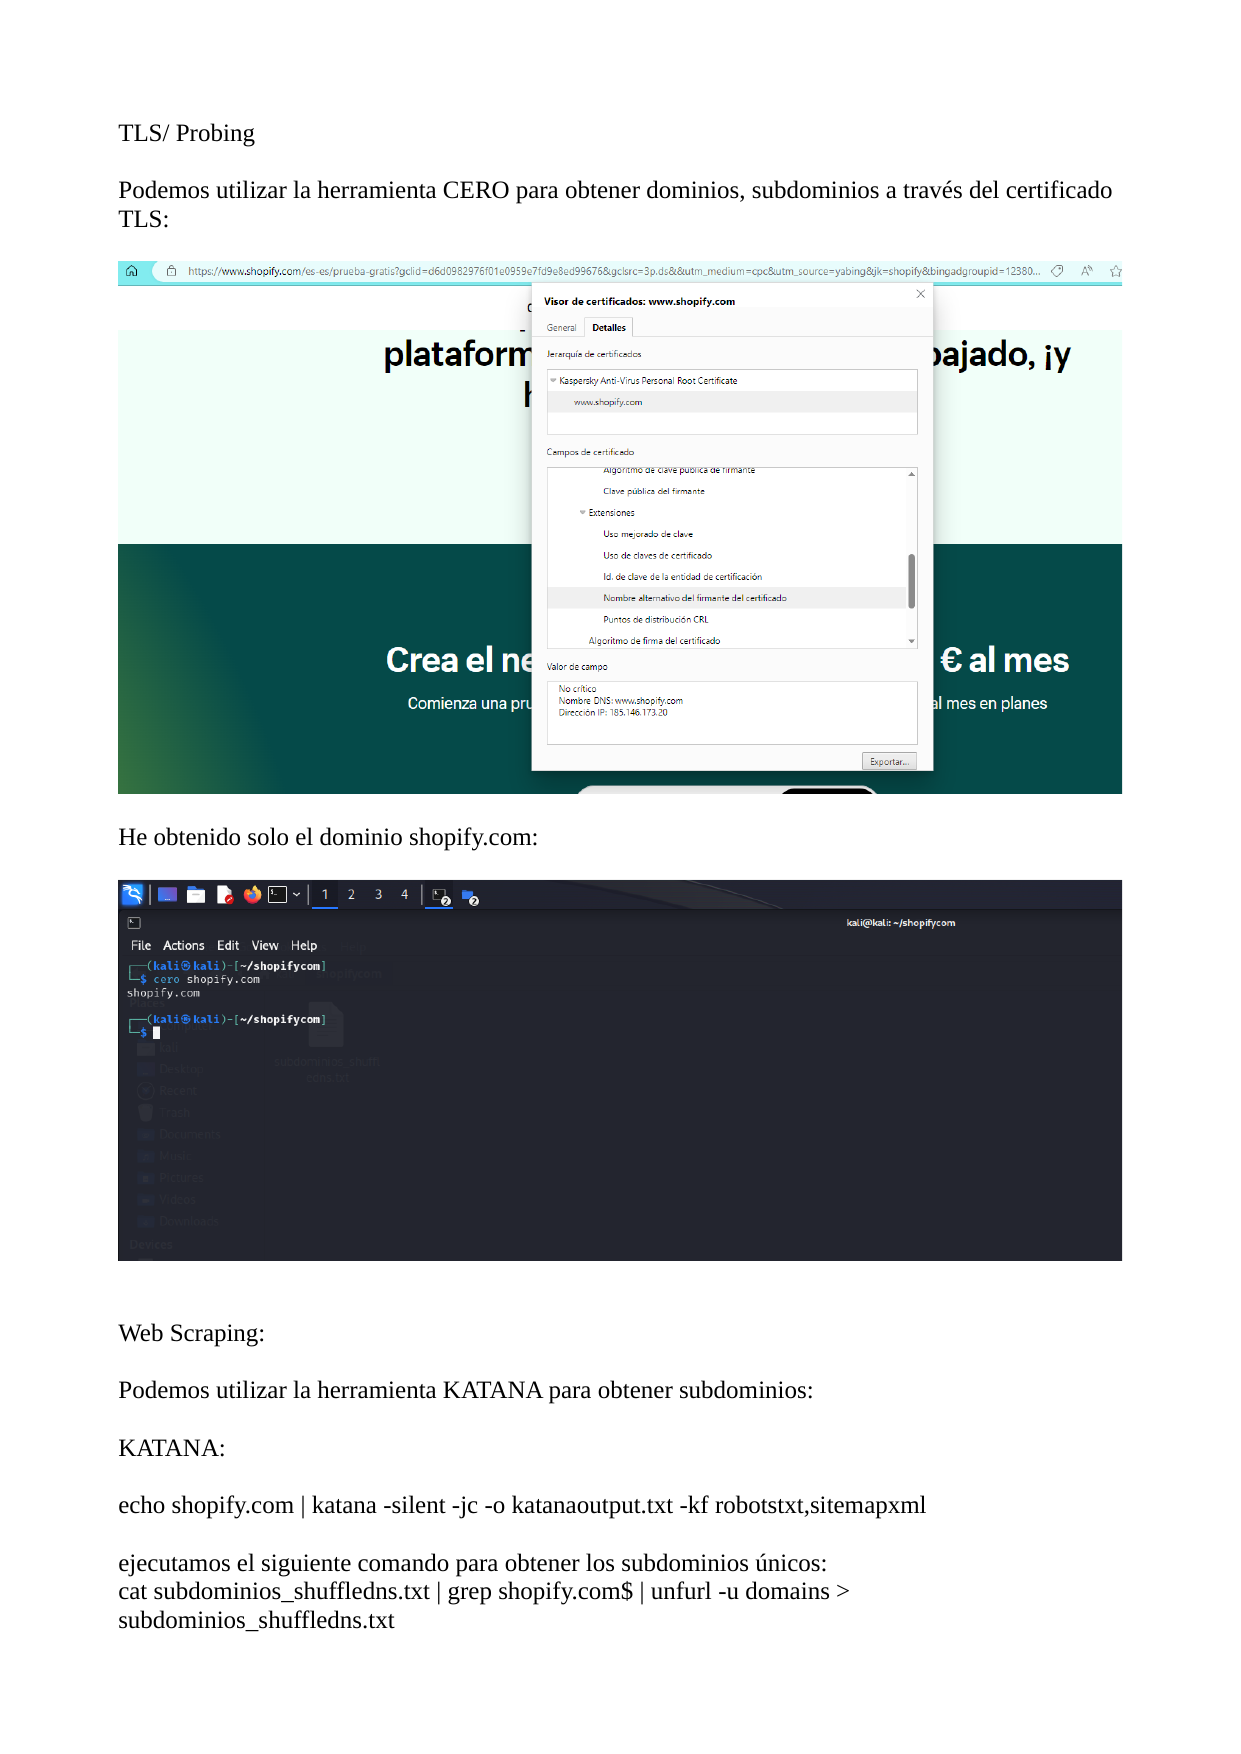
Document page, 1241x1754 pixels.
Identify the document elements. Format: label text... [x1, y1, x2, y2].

text Podemos utilizar la herramienta CERO para obtener dominios, subdominios a través del certificado TLS: [118, 176, 1122, 233]
text ejecutamos el siguiente comando para obtener los subdominios únicos: [118, 1548, 1122, 1576]
picture [118, 879, 1123, 1261]
text Podemos utilizar la herramienta KATANA para obtener subdominios: [118, 1375, 1122, 1404]
picture [118, 261, 1123, 794]
text KATANA: [118, 1433, 1122, 1461]
text cat subdominios_shuffledns.txt | grep shopify.com$ | unfurl -u domains > subdominios_shuffledns.txt [118, 1576, 1122, 1634]
text TLS/ Probing [118, 118, 1122, 147]
text He obtenido solo el dominio shopify.com: [118, 822, 1122, 851]
text Web Scraping: [118, 1318, 1122, 1346]
text echo shopify.com | katana -silent -jc -o katanaoutput.txt -kf robotstxt,sitemapxml [118, 1490, 1122, 1519]
